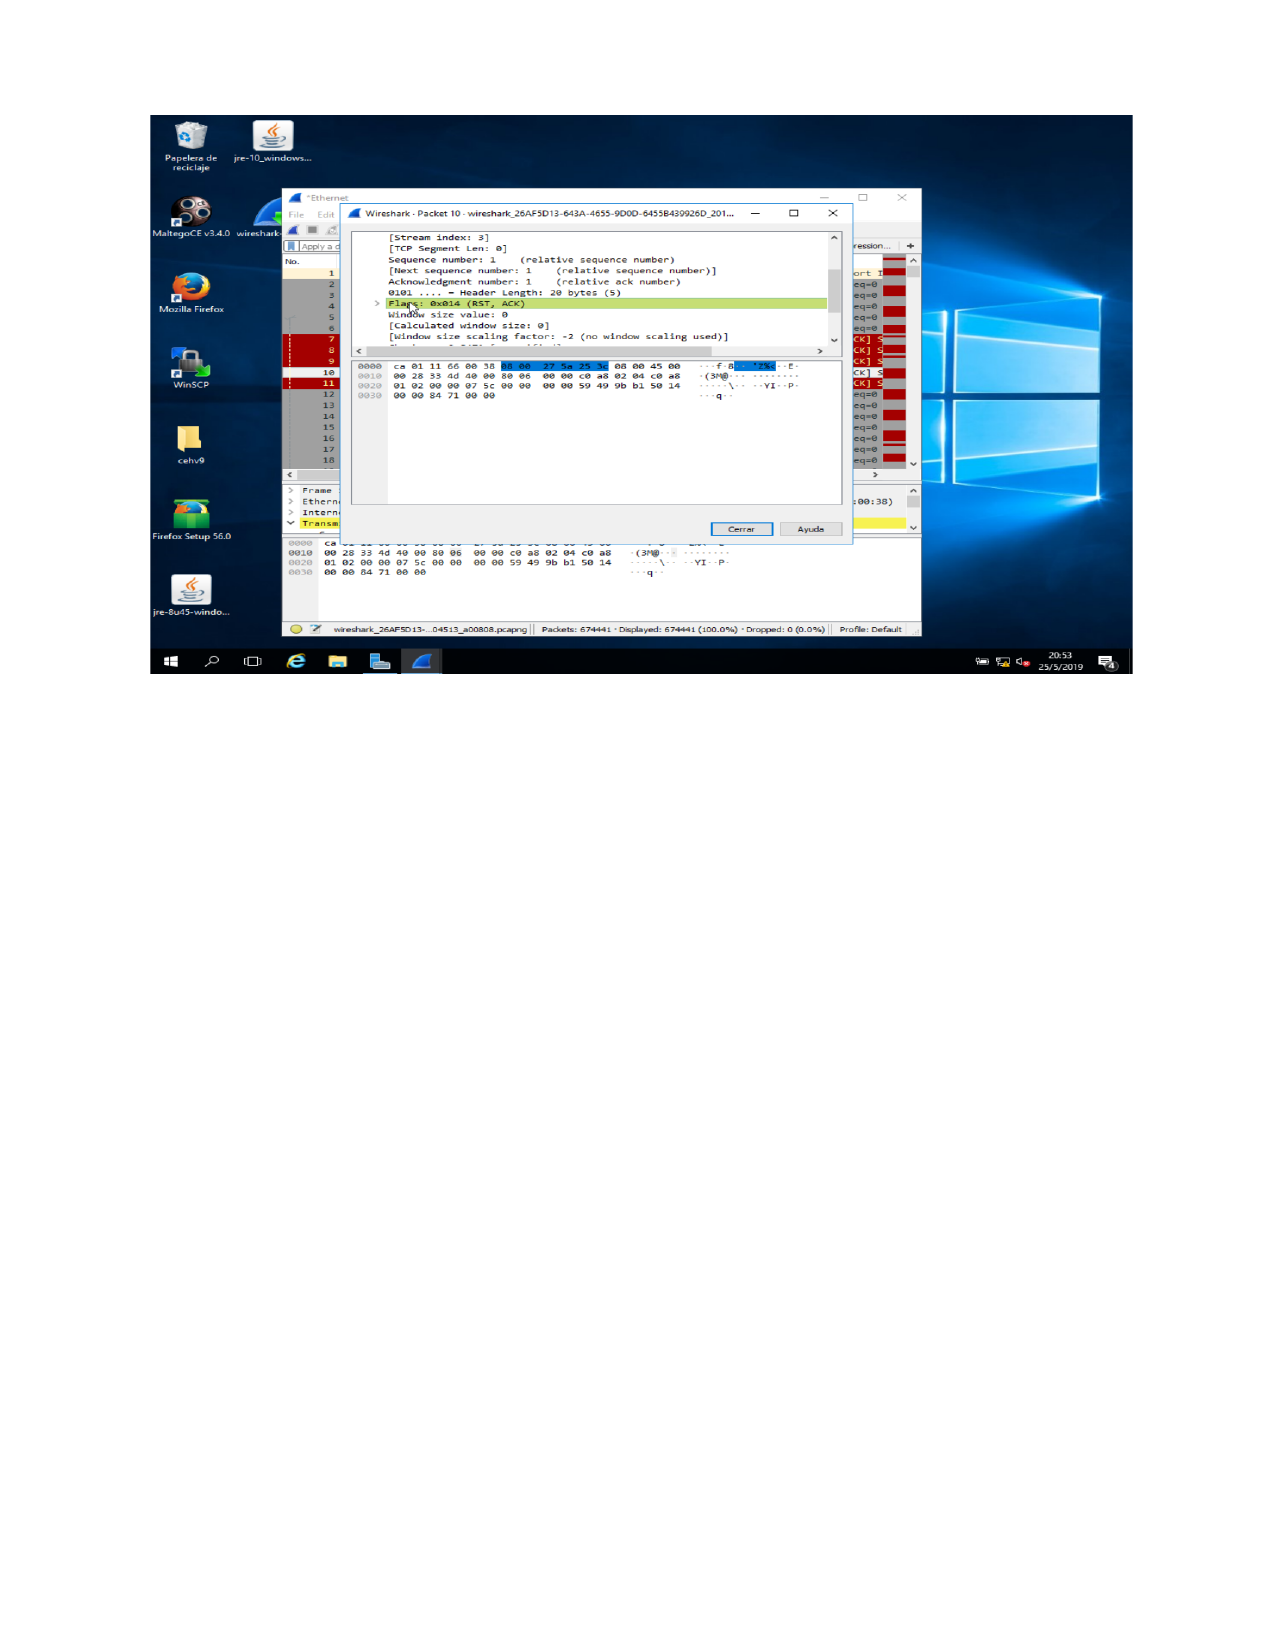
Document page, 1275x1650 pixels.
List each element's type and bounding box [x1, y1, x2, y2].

picture [150, 115, 1133, 674]
